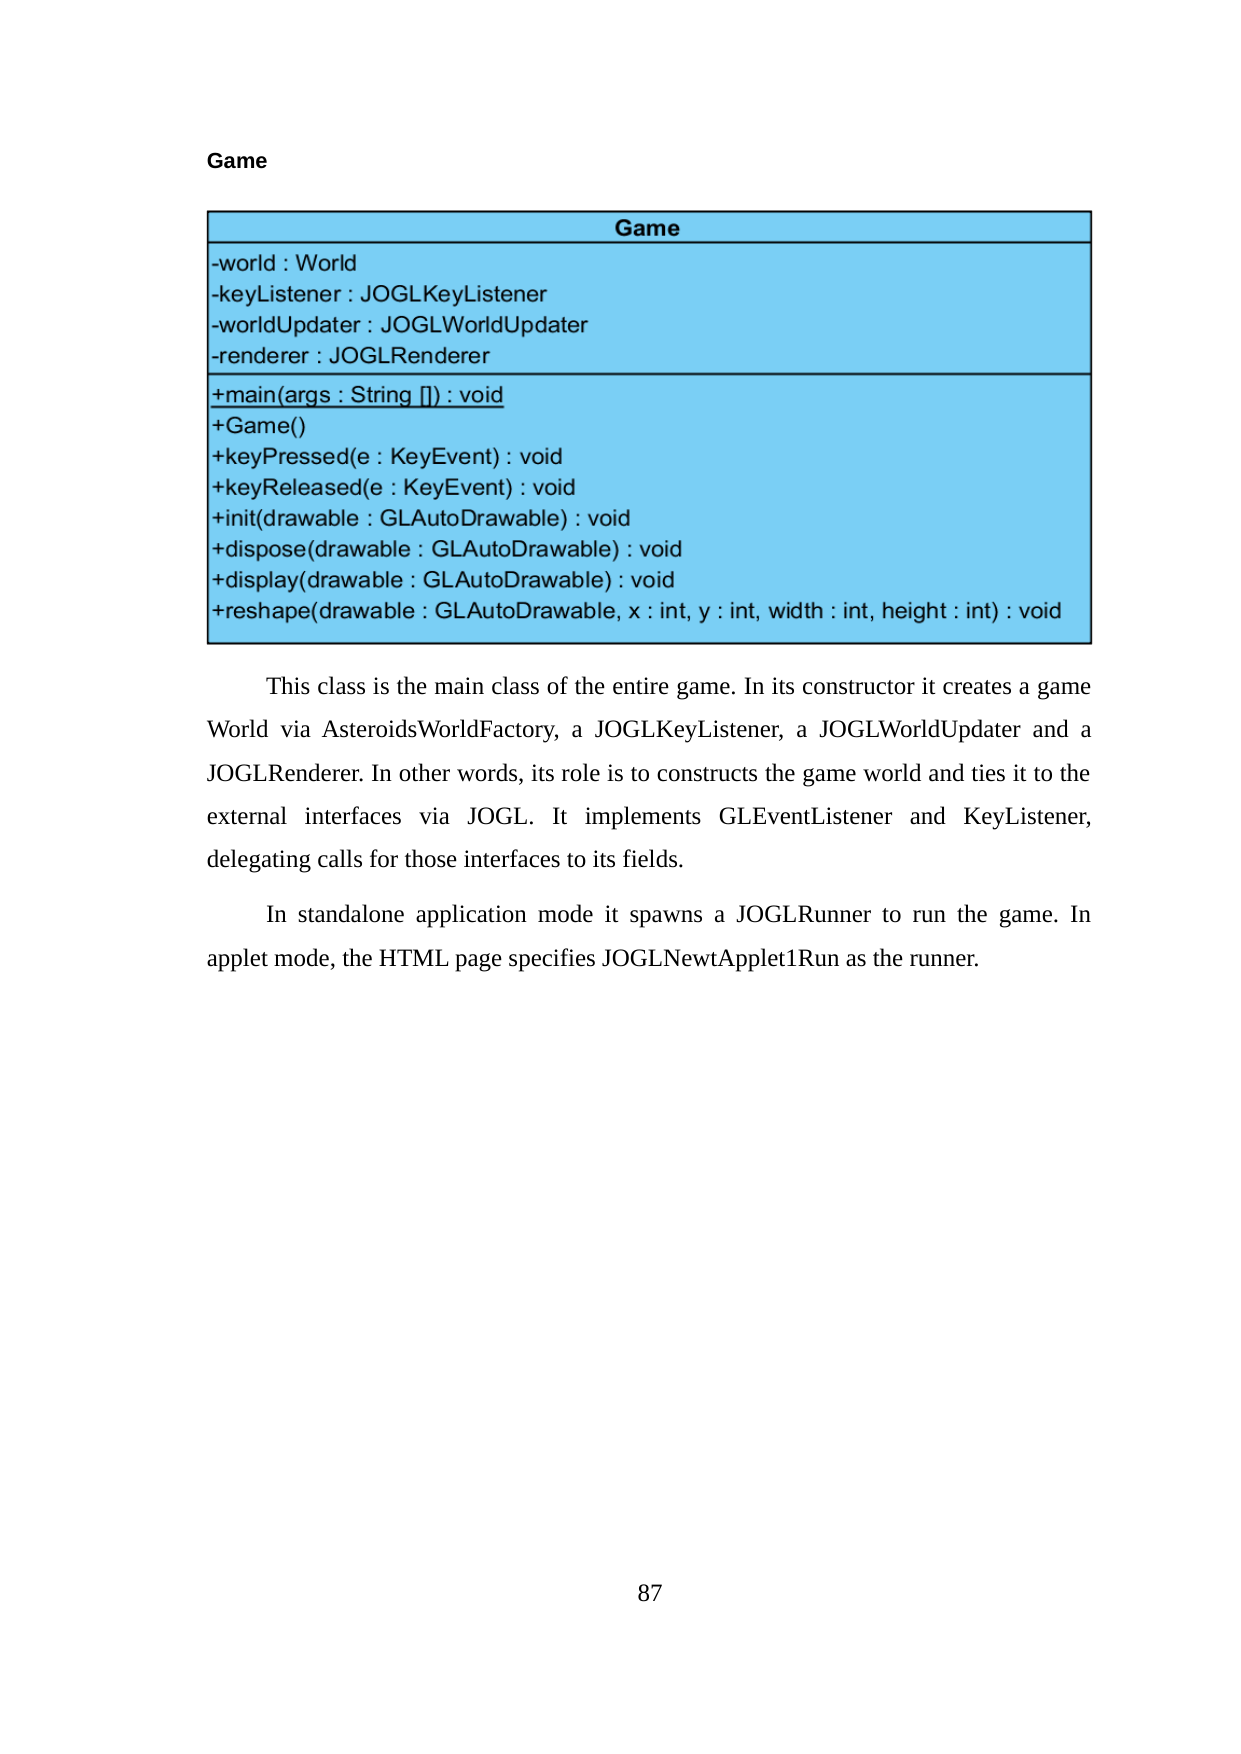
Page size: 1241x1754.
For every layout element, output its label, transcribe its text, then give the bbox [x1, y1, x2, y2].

text In standalone application mode it spawns a JOGLRunner to run the game. In applet mode, the HTML page specifies JOGLNewtApplet1Run as the runner. [207, 899, 1093, 971]
subtitle Game [207, 148, 1093, 173]
text This class is the main class of the entire game. In its constructor it creates a game World via AsteroidsWorldFactory, a JOGLKeyListener, a JOGLWorldUpdater and a JOGLRenderer. In other words, its role is to constructs the game world and ties it to the external interfaces via JOGL. It implements GLEventListener and KeyListener, delegating calls for those interfaces to its fields. [207, 671, 1093, 873]
picture [206, 210, 1093, 645]
